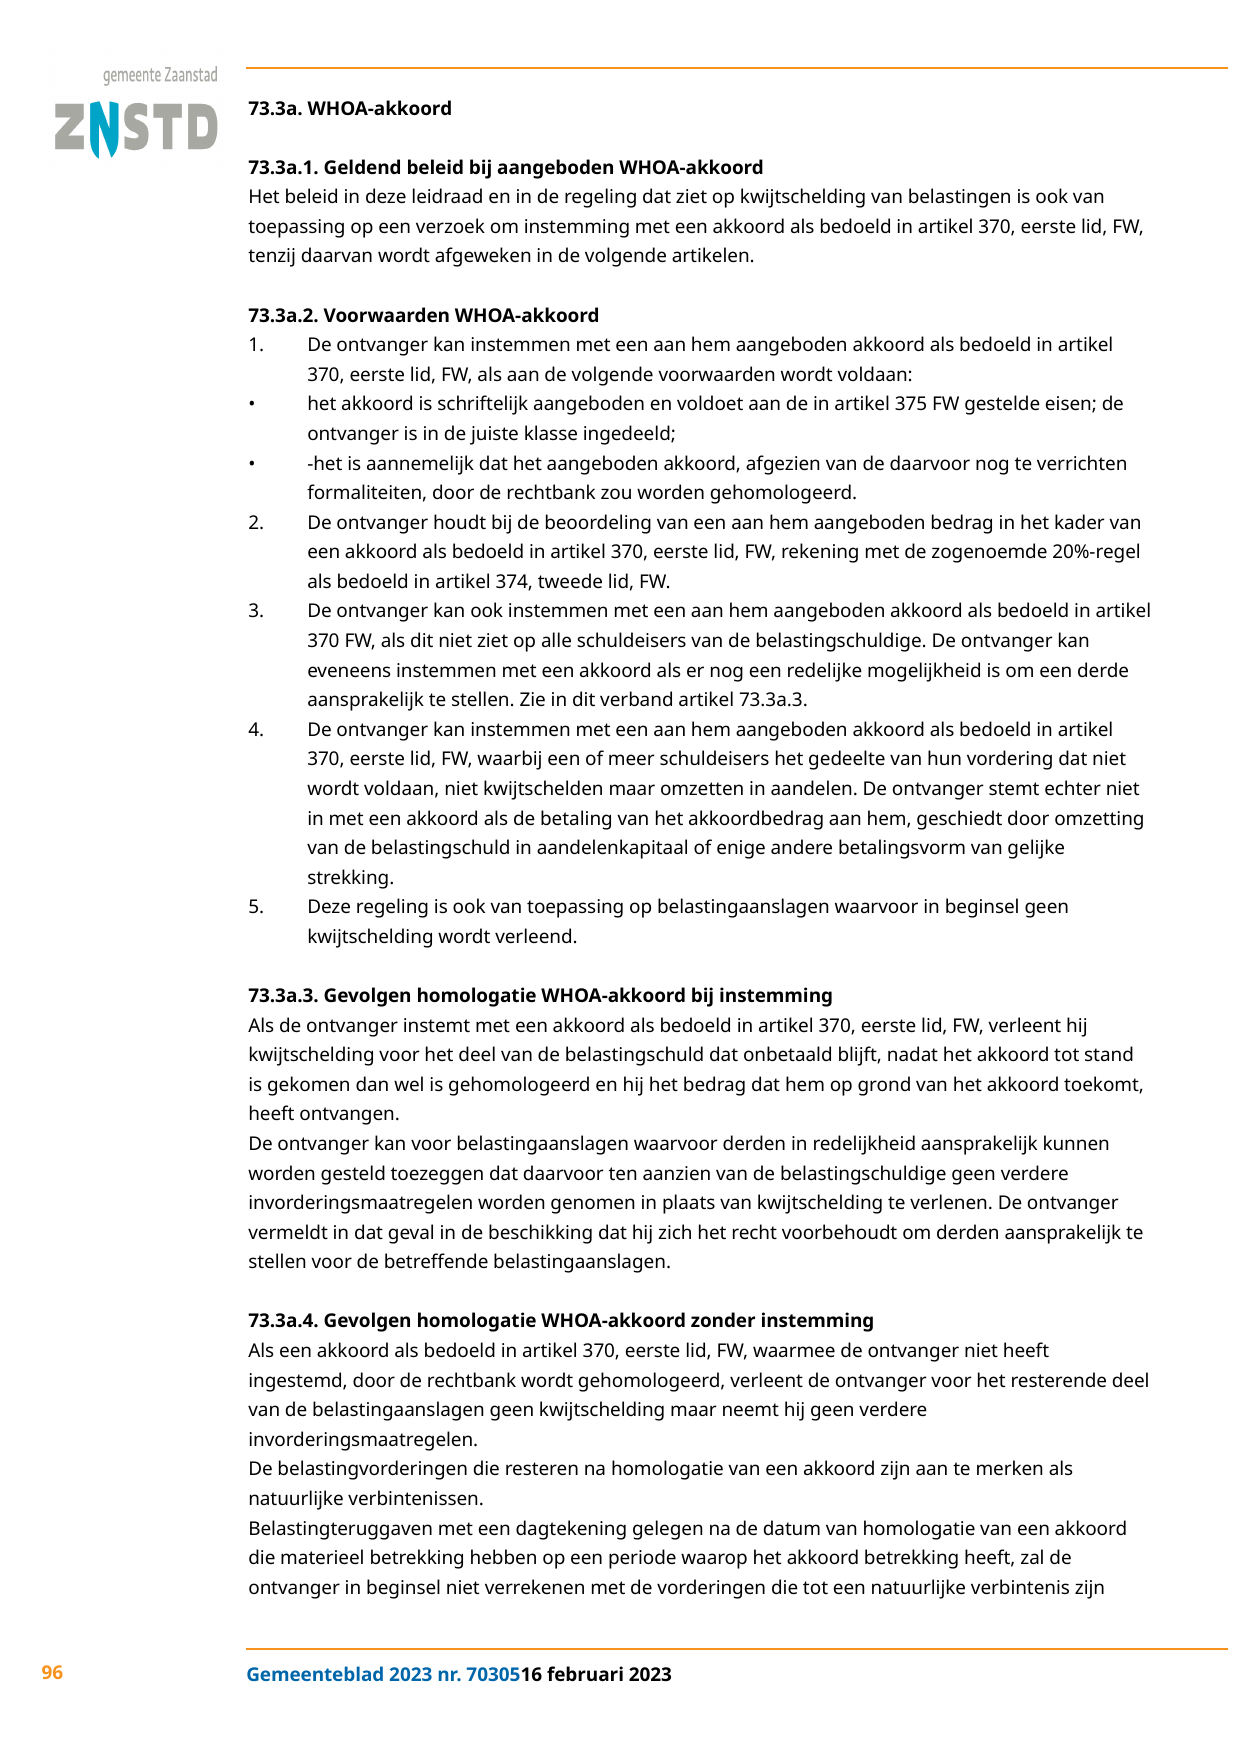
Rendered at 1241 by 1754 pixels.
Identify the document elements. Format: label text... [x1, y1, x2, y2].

text Als een akkoord als bedoeld in artikel 370, eerste lid, FW, waarmee de ontvanger niet heeft ingestemd, door de rechtbank wordt gehomologeerd, verleent de ontvanger voor het resterende deel van de belastingaanslagen geen kwijtschelding maar neemt hij geen verdere invorderingsmaatregelen. [248, 1337, 1152, 1452]
text 73.3a.4. Gevolgen homologatie WHOA-akkoord zonder instemming [248, 1308, 1152, 1333]
list -het is aannemelijk dat het aangeboden akkoord, afgezien van de daarvoor nog te verrichten formaliteiten, door de rechtbank zou worden gehomologeerd. [248, 450, 1152, 505]
text Het beleid in deze leidraad en in de regeling dat ziet op kwijtschelding van belastingen is ook van toepassing op een verzoek om instemming met een akkoord als bedoeld in artikel 370, eerste lid, FW, tenzij daarvan wordt afgeweken in de volgende artikelen. [248, 183, 1152, 268]
text De ontvanger kan voor belastingaanslagen waarvoor derden in redelijkheid aansprakelijk kunnen worden gesteld toezeggen dat daarvoor ten aanzien van de belastingschuldige geen verdere invorderingsmaatregelen worden genomen in plaats van kwijtschelding te verlenen. De ontvanger vermeldt in dat geval in de beschikking dat hij zich het recht voorbehoudt om derden aansprakelijk te stellen voor de betreffende belastingaanslagen. [248, 1130, 1152, 1274]
list Deze regeling is ook van toepassing op belastingaanslagen waarvoor in beginsel geen kwijtschelding wordt verleend. [248, 893, 1152, 949]
text 73.3a.2. Voorwaarden WHOA-akkoord [248, 302, 1152, 328]
text Belastingteruggaven met een dagtekening gelegen na de datum van homologatie van een akkoord die materieel betrekking hebben op een periode waarop het akkoord betrekking heeft, zal de ontvanger in beginsel niet verrekenen met de vorderingen die tot een natuurlijke verbintenis zijn [248, 1515, 1152, 1600]
list De ontvanger kan instemmen met een aan hem aangeboden akkoord als bedoeld in artikel 370, eerste lid, FW, als aan de volgende voorwaarden wordt voldaan: [248, 331, 1152, 387]
text 73.3a.3. Gevolgen homologatie WHOA-akkoord bij instemming [248, 982, 1152, 1008]
list De ontvanger kan ook instemmen met een aan hem aangeboden akkoord als bedoeld in artikel 370 FW, als dit niet ziet op alle schuldeisers van de belastingschuldige. De ontvanger kan eveneens instemmen met een akkoord als er nog een redelijke mogelijkheid is om een derde aansprakelijk te stellen. Zie in dit verband artikel 73.3a.3. [248, 598, 1152, 712]
text Als de ontvanger instemt met een akkoord als bedoeld in artikel 370, eerste lid, FW, verleent hij kwijtschelding voor het deel van de belastingschuld dat onbetaald blijft, nadat het akkoord tot stand is gekomen dan wel is gehomologeerd en hij het bedrag dat hem op grond van het akkoord toekomt, heeft ontvangen. [248, 1012, 1152, 1126]
list De ontvanger houdt bij de beoordeling van een aan hem aangeboden bedrag in het kader van een akkoord als bedoeld in artikel 370, eerste lid, FW, rekening met de zogenoemde 20%-regel als bedoeld in artikel 374, tweede lid, FW. [248, 509, 1152, 594]
list het akkoord is schriftelijk aangeboden en voldoet aan de in artikel 375 FW gestelde eisen; de ontvanger is in de juiste klasse ingedeeld; [248, 391, 1152, 446]
text De belastingvorderingen die resteren na homologatie van een akkoord zijn aan te merken als natuurlijke verbintenissen. [248, 1456, 1152, 1511]
text 73.3a.1. Geldend beleid bij aangeboden WHOA-akkoord [248, 154, 1152, 180]
list De ontvanger kan instemmen met een aan hem aangeboden akkoord als bedoeld in artikel 370, eerste lid, FW, waarbij een of meer schuldeisers het gedeelte van hun vordering dat niet wordt voldaan, niet kwijtschelden maar omzetten in aandelen. De ontvanger stemt echter niet in met een akkoord als de betaling van het akkoordbedrag aan hem, geschiedt door omzetting van de belastingschuld in aandelenkapitaal of enige andere betalingsvorm van gelijke strekking. [248, 716, 1152, 890]
text 73.3a. WHOA-akkoord [248, 95, 1152, 121]
picture [41, 47, 231, 172]
